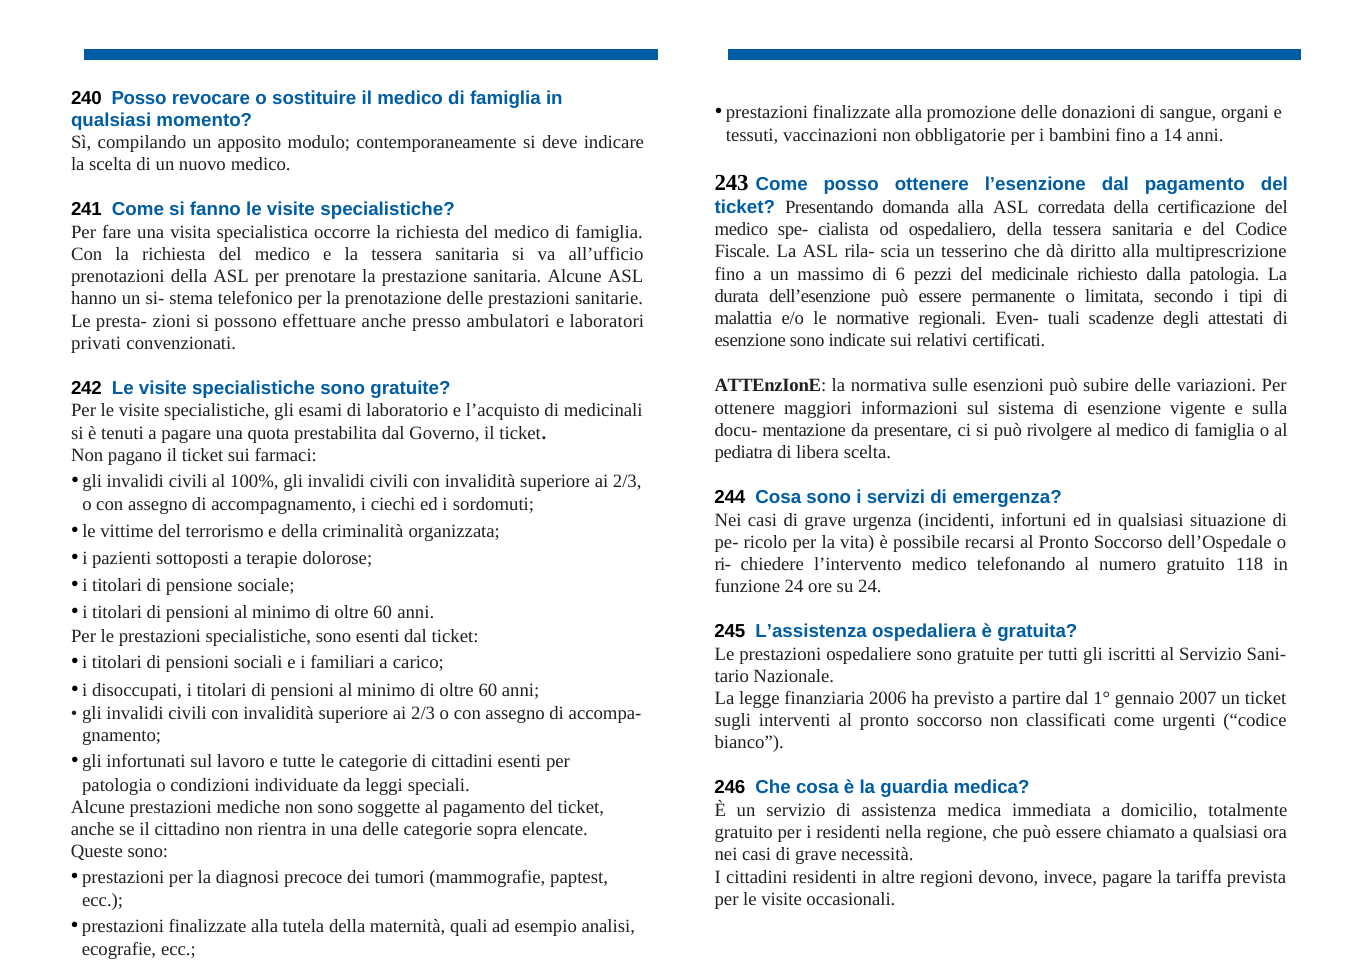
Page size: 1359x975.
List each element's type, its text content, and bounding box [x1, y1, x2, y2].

text Nei casi di grave urgenza (incidenti, infortuni ed in qualsiasi situazione di pe- ricolo per la vita) è possibile recarsi al Pronto Soccorso dell’Ospedale o ri- chiedere l’intervento medico telefonando al numero gratuito 118 in funzione 24 ore su 24. [714, 508, 1288, 597]
text I cittadini residenti in altre regioni devono, invece, pagare la tariffa prevista per le visite occasionali. [714, 866, 1288, 909]
list i titolari di pensioni al minimo di oltre 60 anni. [71, 598, 648, 624]
list gli infortunati sul lavoro e tutte le categorie di cittadini esenti per patologia o condizioni individuate da leggi speciali. [71, 746, 644, 795]
text Per le prestazioni specialistiche, sono esenti dal ticket: [71, 625, 648, 646]
list prestazioni per la diagnosi precoce dei tumori (mammografie, paptest, ecc.); [70, 862, 648, 910]
list i titolari di pensione sociale; [71, 570, 648, 597]
subtitle L’assistenza ospedaliera è gratuita? [714, 620, 1339, 642]
list prestazioni finalizzate alla tutela della maternità, quali ad esempio analisi, ecografie, ecc.; [70, 911, 644, 960]
list i pazienti sottoposti a terapie dolorose; [71, 543, 648, 569]
subtitle Posso revocare o sostituire il medico di famiglia in qualsiasi momento? [71, 87, 644, 130]
text Sì, compilando un apposito modulo; contemporaneamente si deve indicare la scelta di un nuovo medico. [71, 131, 644, 175]
text La legge finanziaria 2006 ha previsto a partire dal 1° gennaio 2007 un ticket sugli interventi al pronto soccorso non classificati come urgenti (“codice bianco”). [714, 687, 1288, 753]
list gli invalidi civili con invalidità superiore ai 2/3 o con assegno di accompa- gnamento; [71, 702, 644, 746]
list i titolari di pensioni sociali e i familiari a carico; [71, 647, 648, 674]
list Come posso ottenere l’esenzione dal pagamento del ticket? Presentando domanda alla ASL corredata della certificazione del medico spe- cialista od ospedaliero, della tessera sanitaria e del Codice Fiscale. La ASL rila- scia un tesserino che dà diritto alla multiprescrizione fino a un massimo di 6 pezzi del medicinale richiesto dalla patologia. La durata dell’esenzione può essere permanente o limitata, secondo i tipi di malattia e/o le normative regionali. Even- tuali scadenze degli attestati di esenzione sono indicate sui relativi certificati. [714, 169, 1288, 351]
subtitle Che cosa è la guardia medica? [714, 776, 1339, 798]
list gli invalidi civili al 100%, gli invalidi civili con invalidità superiore ai 2/3, o con assegno di accompagnamento, i ciechi ed i sordomuti; [71, 466, 644, 515]
subtitle Le visite specialistiche sono gratuite? [71, 377, 648, 398]
text Alcune prestazioni mediche non sono soggette al pagamento del ticket, anche se il cittadino non rientra in una delle categorie sopra elencate. Queste sono: [71, 796, 644, 862]
subtitle Come si fanno le visite specialistiche? [71, 198, 648, 220]
text Non pagano il ticket sui farmaci: [71, 444, 648, 465]
text È un servizio di assistenza medica immediata a domicilio, totalmente gratuito per i residenti nella regione, che può essere chiamato a qualsiasi ora nei casi di grave necessità. [714, 799, 1288, 865]
text Le prestazioni ospedaliere sono gratuite per tutti gli iscritti al Servizio Sani- tario Nazionale. [714, 643, 1288, 686]
text Per le visite specialistiche, gli esami di laboratorio e l’acquisto di medicinali si è tenuti a pagare una quota prestabilita dal Governo, il ticket. [71, 399, 646, 443]
text Per fare una visita specialistica occorre la richiesta del medico di famiglia. Con la richiesta del medico e la tessera sanitaria si va all’ufficio prenotazioni della ASL per prenotare la prestazione sanitaria. Alcune ASL hanno un si- stema telefonico per la prenotazione delle prestazioni sanitarie. Le presta- zioni si possono effettuare anche presso ambulatori e laboratori privati convenzionati. [71, 221, 644, 353]
list i disoccupati, i titolari di pensioni al minimo di oltre 60 anni; [71, 675, 648, 701]
text ATTEnzIonE: la normativa sulle esenzioni può subire delle variazioni. Per ottenere maggiori informazioni sul sistema di esenzione vigente e sulla docu- mentazione da presentare, ci si può rivolgere al medico di famiglia o al pediatra di libera scelta. [714, 374, 1288, 462]
list prestazioni finalizzate alla promozione delle donazioni di sangue, organi e tessuti, vaccinazioni non obbligatorie per i bambini fino a 14 anni. [714, 97, 1288, 146]
subtitle Cosa sono i servizi di emergenza? [714, 486, 1339, 507]
list le vittime del terrorismo e della criminalità organizzata; [71, 516, 648, 542]
